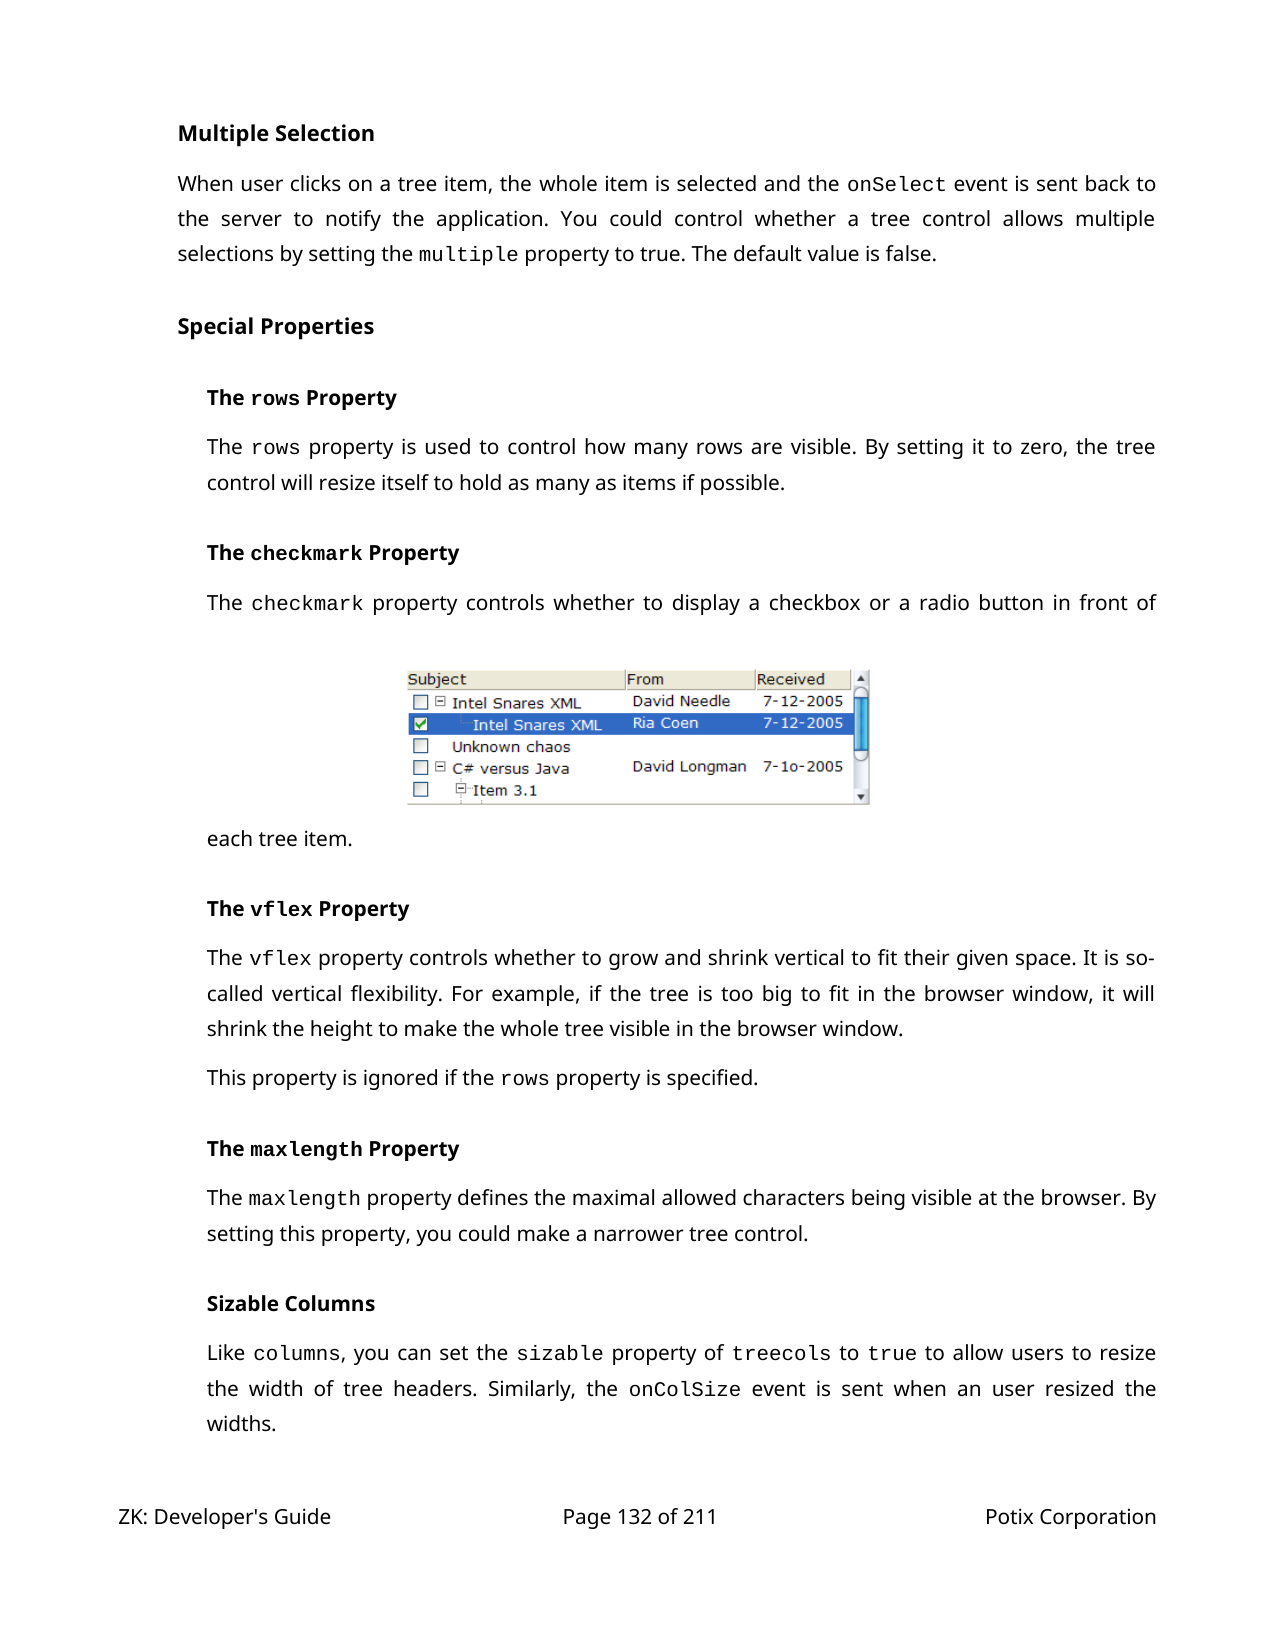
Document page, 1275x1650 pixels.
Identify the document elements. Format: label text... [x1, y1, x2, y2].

subtitle Multiple Selection [177, 118, 1157, 148]
text This property is ignored if the rows property is specified. [207, 1063, 1157, 1092]
text The vflex property controls whether to grow and shrink vertical to fit their given space. It is so-called vertical flexibility. For example, if the tree is too big to fit in the browser window, it will shrink the height to make the whole tree visible in the browser window. [207, 943, 1157, 1042]
text When user clicks on a tree item, the whole item is selected and the onSelect event is sent back to the server to notify the application. You could control whether a tree control allows multiple selections by setting the multiple property to true. The default value is false. [177, 169, 1157, 268]
subtitle The checkmark Property [207, 538, 1157, 567]
subtitle The vflex Property [207, 894, 1157, 923]
subtitle Special Properties [177, 311, 1157, 341]
text The maxlength property defines the maximal allowed characters being visible at the browser. By setting this property, you could make a narrower tree control. [207, 1183, 1157, 1247]
text The checkmark property controls whether to display a checkbox or a radio button in front of each tree item. [207, 588, 1157, 852]
subtitle The rows Property [207, 383, 1157, 412]
text Like columns, you can set the sizable property of treecols to true to allow users to resize the width of tree headers. Similarly, the onColSize event is sent when an user resized the widths. [207, 1338, 1157, 1438]
subtitle The maxlength Property [207, 1134, 1157, 1163]
picture [403, 665, 872, 806]
subtitle Sizable Columns [207, 1289, 1157, 1318]
text The rows property is used to control how many rows are visible. By setting it to zero, the tree control will resize itself to hold as many as items if possible. [207, 432, 1157, 496]
